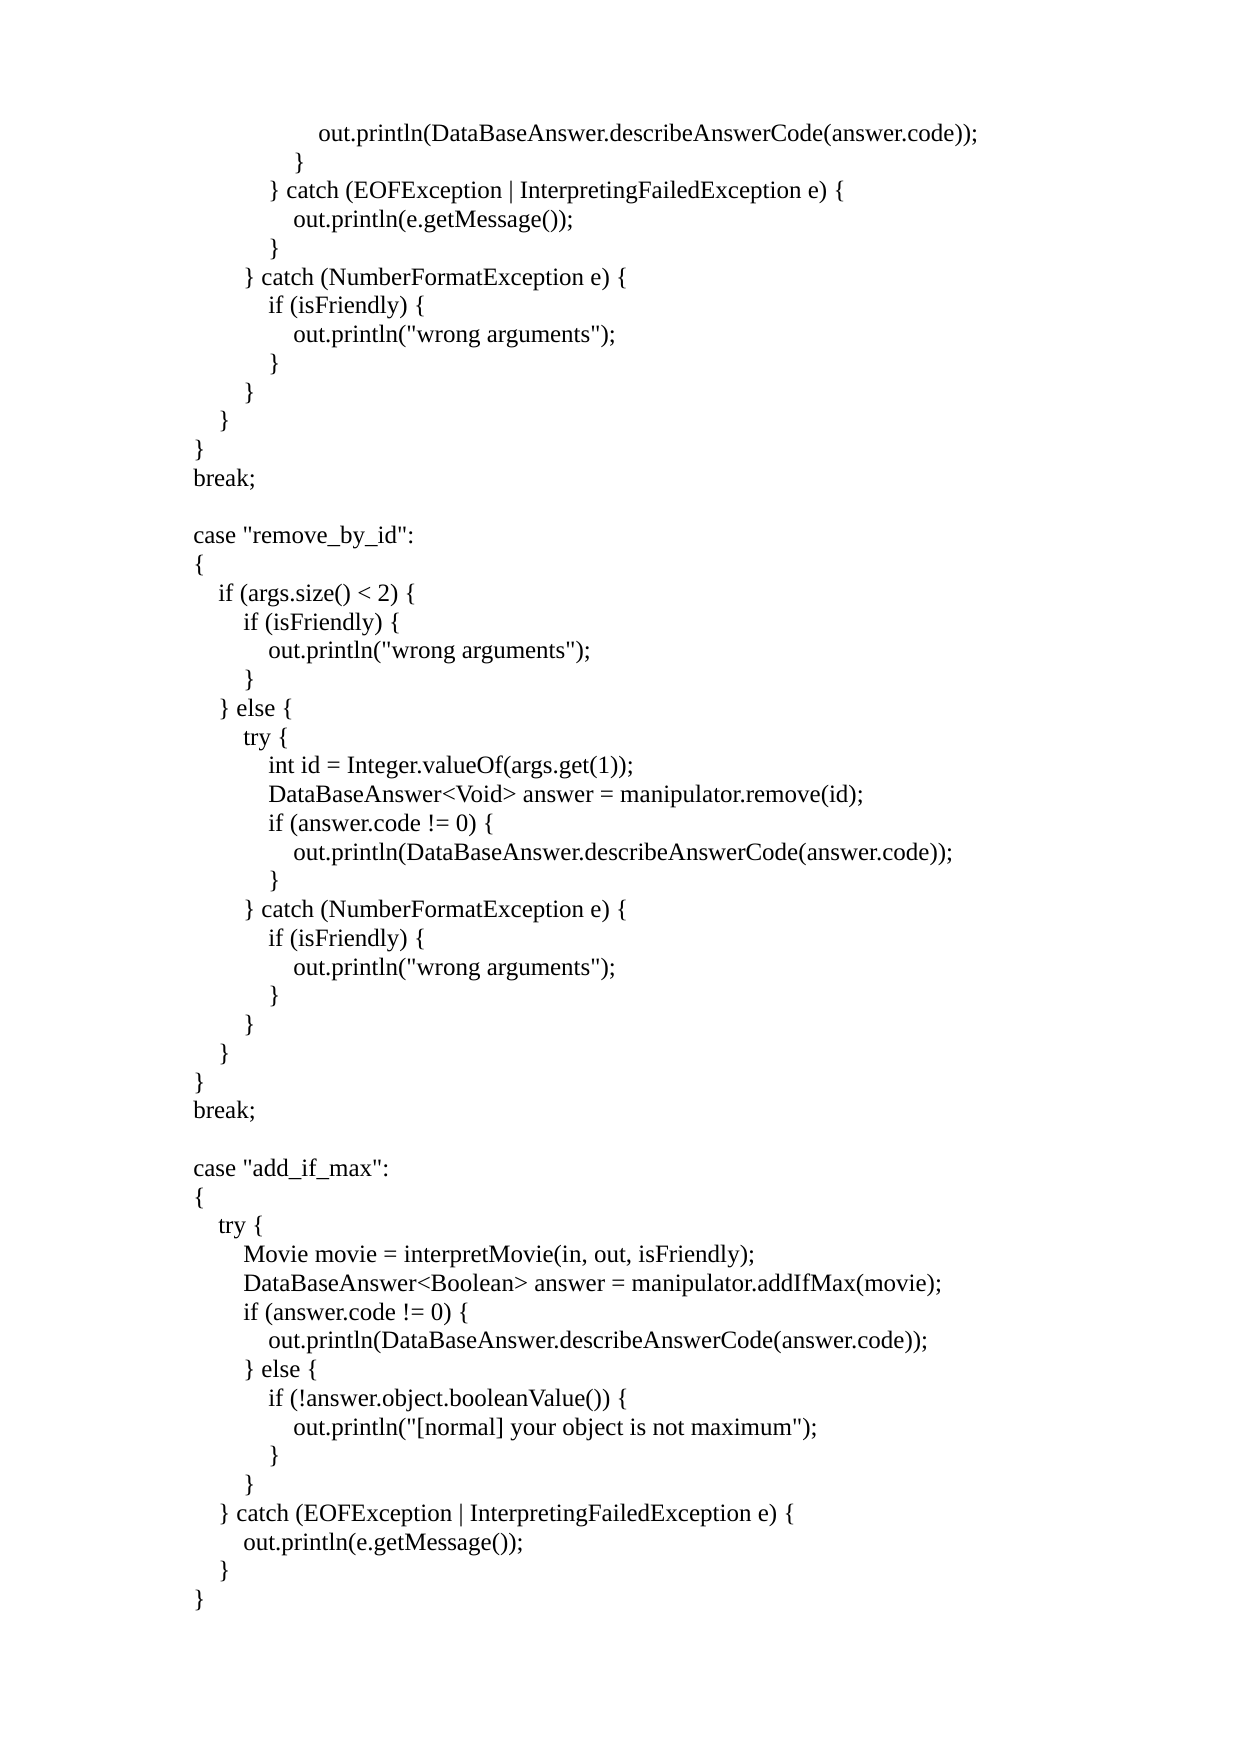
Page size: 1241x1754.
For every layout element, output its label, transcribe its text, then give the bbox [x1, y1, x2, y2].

text int id = Integer.valueOf(args.get(1)); [118, 751, 1122, 779]
text break; [118, 1096, 1122, 1124]
text out.println("wrong arguments"); [118, 319, 1122, 348]
text try { [118, 1211, 1122, 1239]
text out.println(DataBaseAnswer.describeAnswerCode(answer.code)); [118, 837, 1122, 866]
text } else { [118, 1354, 1122, 1383]
text } [118, 1584, 1122, 1613]
text if (isFriendly) { [118, 291, 1122, 319]
text { [118, 549, 1122, 578]
text out.println("wrong arguments"); [118, 636, 1122, 664]
text out.println(DataBaseAnswer.describeAnswerCode(answer.code)); [118, 118, 1122, 147]
text try { [118, 722, 1122, 751]
text } catch (NumberFormatException e) { [118, 894, 1122, 923]
text } [118, 866, 1122, 894]
text out.println(e.getMessage()); [118, 204, 1122, 233]
text break; [118, 463, 1122, 492]
text if (isFriendly) { [118, 607, 1122, 636]
text } [118, 377, 1122, 406]
text } [118, 1009, 1122, 1038]
text } else { [118, 693, 1122, 722]
text } [118, 1469, 1122, 1498]
text } [118, 233, 1122, 262]
text } [118, 1067, 1122, 1096]
text if (isFriendly) { [118, 923, 1122, 952]
text } catch (EOFException | InterpretingFailedException e) { [118, 176, 1122, 204]
text } [118, 1038, 1122, 1067]
text } [118, 348, 1122, 377]
text case "remove_by_id": [118, 521, 1122, 549]
text out.println(DataBaseAnswer.describeAnswerCode(answer.code)); [118, 1326, 1122, 1354]
text if (answer.code != 0) { [118, 808, 1122, 837]
text } [118, 1441, 1122, 1469]
text DataBaseAnswer<Void> answer = manipulator.remove(id); [118, 779, 1122, 808]
text } catch (NumberFormatException e) { [118, 262, 1122, 291]
text if (args.size() < 2) { [118, 578, 1122, 607]
text out.println(e.getMessage()); [118, 1527, 1122, 1556]
text { [118, 1182, 1122, 1211]
text case "add_if_max": [118, 1153, 1122, 1182]
text } [118, 664, 1122, 693]
text out.println("wrong arguments"); [118, 952, 1122, 981]
text Movie movie = interpretMovie(in, out, isFriendly); [118, 1239, 1122, 1268]
text if (!answer.object.booleanValue()) { [118, 1383, 1122, 1412]
text } catch (EOFException | InterpretingFailedException e) { [118, 1498, 1122, 1527]
text DataBaseAnswer<Boolean> answer = manipulator.addIfMax(movie); [118, 1268, 1122, 1297]
text } [118, 406, 1122, 434]
text } [118, 434, 1122, 463]
text if (answer.code != 0) { [118, 1297, 1122, 1326]
text } [118, 981, 1122, 1009]
text } [118, 1556, 1122, 1584]
text } [118, 147, 1122, 176]
text out.println("[normal] your object is not maximum"); [118, 1412, 1122, 1441]
